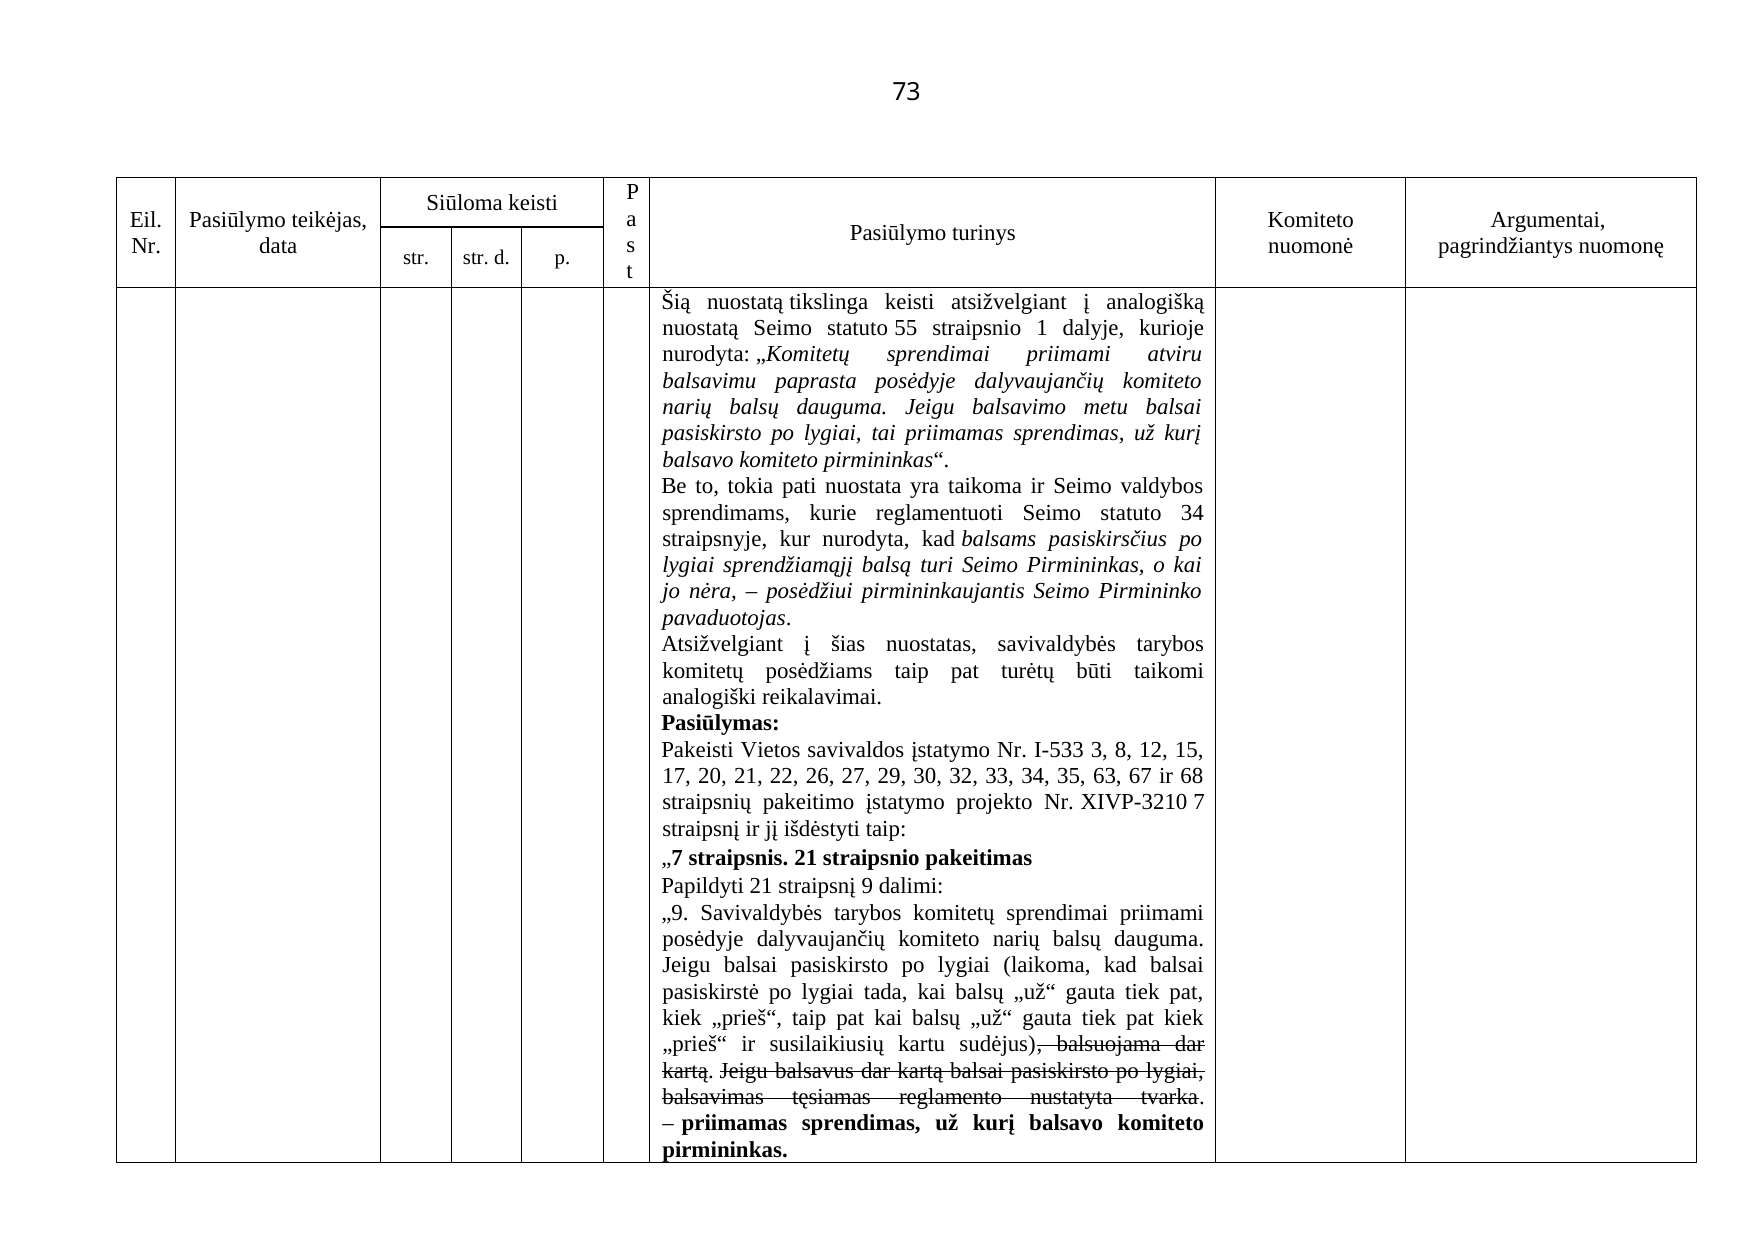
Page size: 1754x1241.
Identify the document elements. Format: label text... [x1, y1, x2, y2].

table_cell [452, 288, 521, 1162]
table_cell [117, 288, 175, 1162]
table_cell [381, 288, 451, 1162]
table_cell [604, 288, 649, 1162]
table_cell p. [522, 228, 603, 287]
table_cell [176, 288, 380, 1162]
table_header Argumentai, pagrindžiantys nuomonę [1406, 178, 1696, 287]
table_cell str. d. [452, 228, 521, 287]
table_header Siūloma keisti [381, 178, 603, 226]
table_cell str. [381, 228, 451, 287]
table_cell [1406, 288, 1696, 1162]
table_header Pastabos [604, 178, 649, 287]
table_cell [522, 288, 603, 1162]
table_cell [1216, 288, 1405, 1162]
table_header Eil. Nr. [117, 178, 175, 287]
table_cell Šią nuostatą tikslinga keisti atsižvelgiant į analogišką nuostatą Seimo statuto 55 straipsnio 1 dalyje, kurioje nurodyta: „Komitetų sprendimai priimami atviru balsavimu paprasta posėdyje dalyvaujančių komiteto narių balsų dauguma. Jeigu balsavimo metu balsai pasiskirsto po lygiai, tai priimamas sprendimas, už kurį balsavo komiteto pirmininkas“. Be to, tokia pati nuostata yra taikoma ir Seimo valdybos sprendimams, kurie reglamentuoti Seimo statuto 34 straipsnyje, kur nurodyta, kad balsams pasiskirsčius po lygiai sprendžiamąjį balsą turi Seimo Pirmininkas, o kai jo nėra, – posėdžiui pirmininkaujantis Seimo Pirmininko pavaduotojas. Atsižvelgiant į šias nuostatas, savivaldybės tarybos komitetų posėdžiams taip pat turėtų būti taikomi analogiški reikalavimai. Pasiūlymas: Pakeisti Vietos savivaldos įstatymo Nr. I-533 3, 8, 12, 15, 17, 20, 21, 22, 26, 27, 29, 30, 32, 33, 34, 35, 63, 67 ir 68 straipsnių pakeitimo įstatymo projekto Nr. XIVP-3210 7 straipsnį ir jį išdėstyti taip: „7 straipsnis. 21 straipsnio pakeitimas Papildyti 21 straipsnį 9 dalimi: „9. Savivaldybės tarybos komitetų sprendimai priimami posėdyje dalyvaujančių komiteto narių balsų dauguma. Jeigu balsai pasiskirsto po lygiai (laikoma, kad balsai pasiskirstė po lygiai tada, kai balsų „už“ gauta tiek pat, kiek „prieš“, taip pat kai balsų „už“ gauta tiek pat kiek „prieš“ ir susilaikiusių kartu sudėjus), balsuojama dar kartą. Jeigu balsavus dar kartą balsai pasiskirsto po lygiai, balsavimas tęsiamas reglamento nustatyta tvarka. – priimamas sprendimas, už kurį balsavo komiteto pirmininkas. [650, 288, 1215, 1162]
table_header Pasiūlymo teikėjas, data [176, 178, 380, 287]
table_header Pasiūlymo turinys [650, 178, 1215, 287]
table_header Komiteto nuomonė [1216, 178, 1405, 287]
